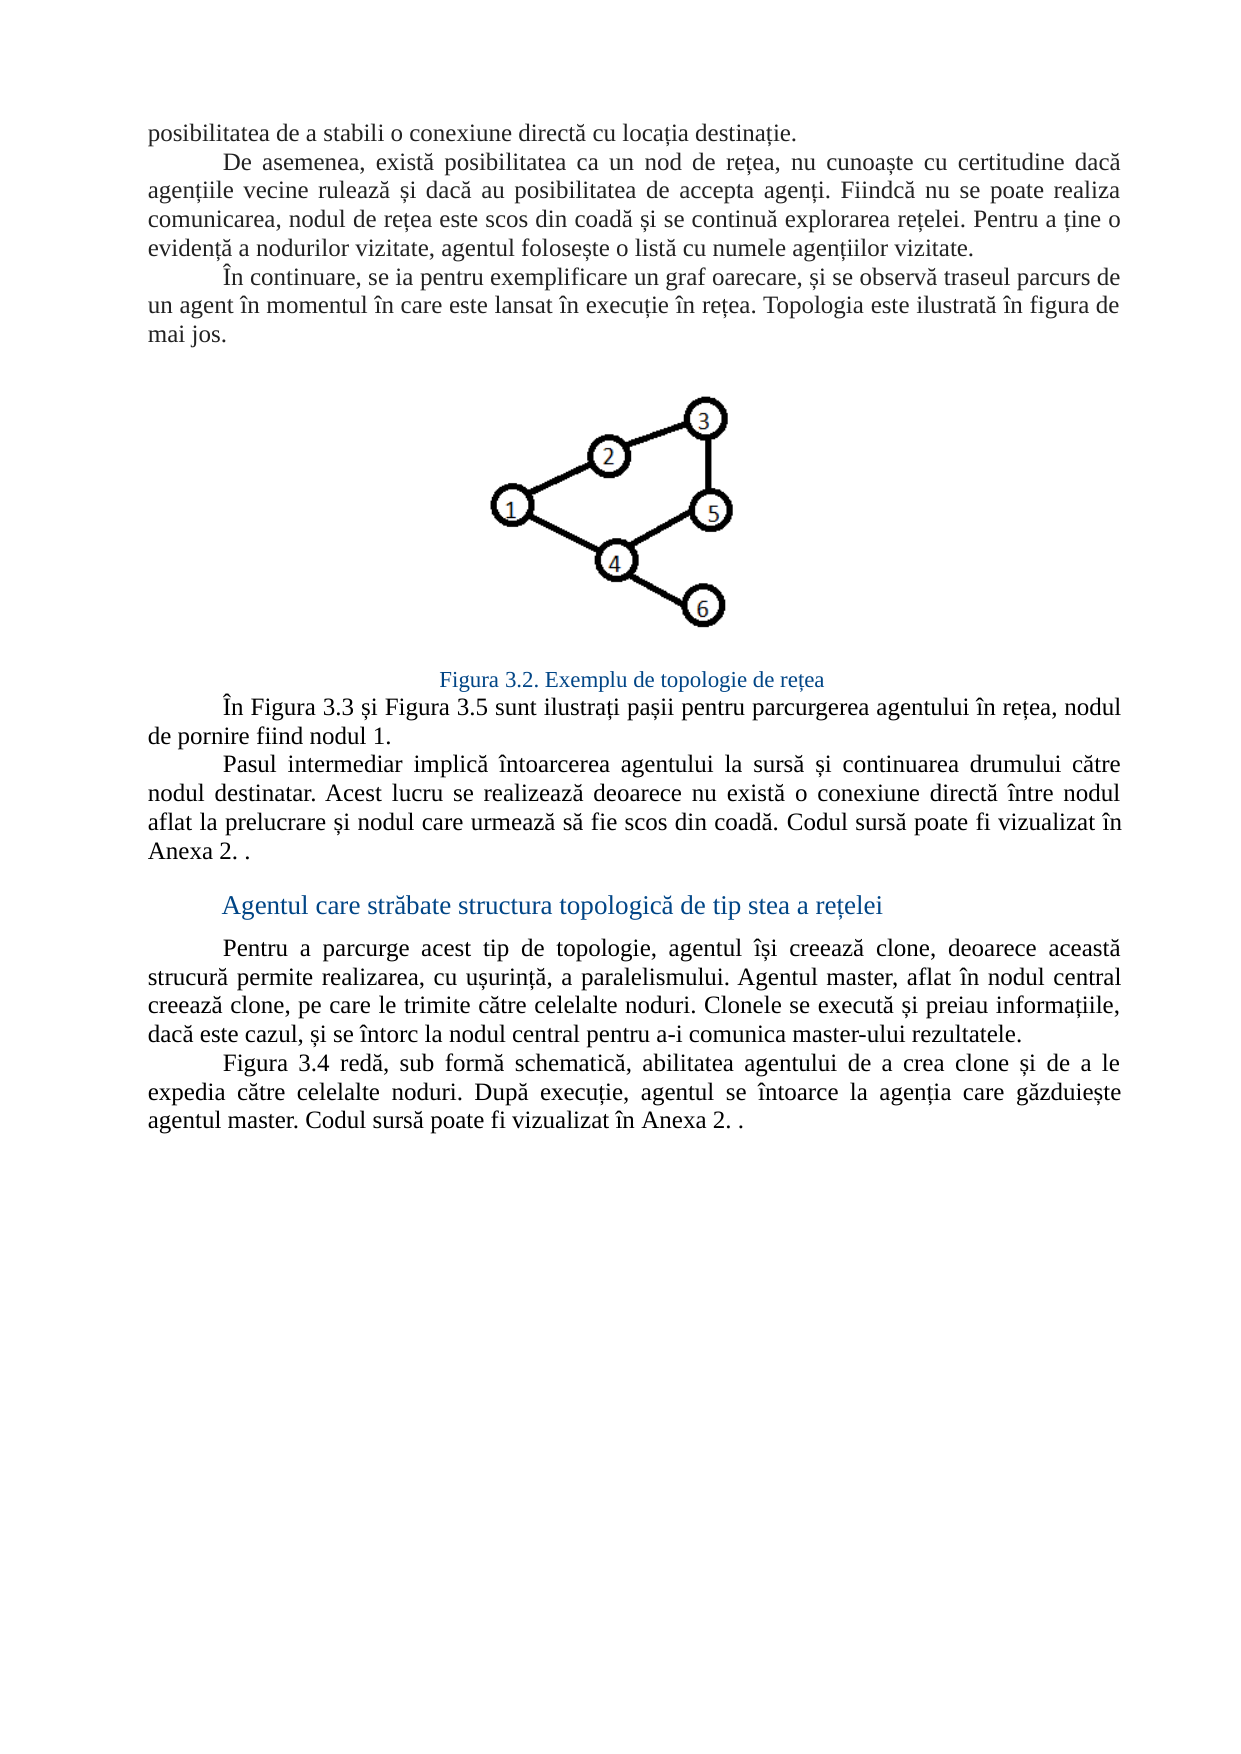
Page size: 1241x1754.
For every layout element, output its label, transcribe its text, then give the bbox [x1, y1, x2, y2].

text De asemenea, există posibilitatea ca un nod de rețea, nu cunoaște cu certitudine dacă agențiile vecine rulează și dacă au posibilitatea de accepta agenți. Fiindcă nu se poate realiza comunicarea, nodul de rețea este scos din coadă și se continuă explorarea rețelei. Pentru a ține o evidență a nodurilor vizitate, agentul folosește o listă cu numele agențiilor vizitate. [148, 147, 1122, 262]
text În continuare, se ia pentru exemplificare un graf oarecare, și se observă traseul parcurs de un agent în momentul în care este lansat în execuție în rețea. Topologia este ilustrată în figura de mai jos. [148, 262, 1122, 348]
picture [433, 348, 837, 661]
text Figura 3.2. Exemplu de topologie de rețea [433, 661, 836, 692]
text Pentru a parcurge acest tip de topologie, agentul își creează clone, deoarece această strucură permite realizarea, cu ușurință, a paralelismului. Agentul master, aflat în nodul central creează clone, pe care le trimite către celelalte noduri. Clonele se execută și preiau informațiile, dacă este cazul, și se întorc la nodul central pentru a-i comunica master-ului rezultatele. [148, 933, 1122, 1048]
text În Figura 3.3 și Figura 3.5 sunt ilustrați pașii pentru parcurgerea agentului în rețea, nodul de pornire fiind nodul 1. [148, 661, 1122, 749]
text Figura 3.4 redă, sub formă schematică, abilitatea agentului de a crea clone și de a le expedia către celelalte noduri. După execuție, agentul se întoarce la agenția care găzduiește agentul master. Codul sursă poate fi vizualizat în Anexa 2. . [148, 1048, 1122, 1134]
text Pasul intermediar implică întoarcerea agentului la sursă și continuarea drumului către nodul destinatar. Acest lucru se realizează deoarece nu există o conexiune directă între nodul aflat la prelucrare și nodul care urmează să fie scos din coadă. Codul sursă poate fi vizualizat în Anexa 2. . [148, 749, 1122, 864]
text posibilitatea de a stabili o conexiune directă cu locația destinație. [148, 118, 1122, 147]
subtitle Agentul care străbate structura topologică de tip stea a rețelei [221, 889, 1122, 920]
